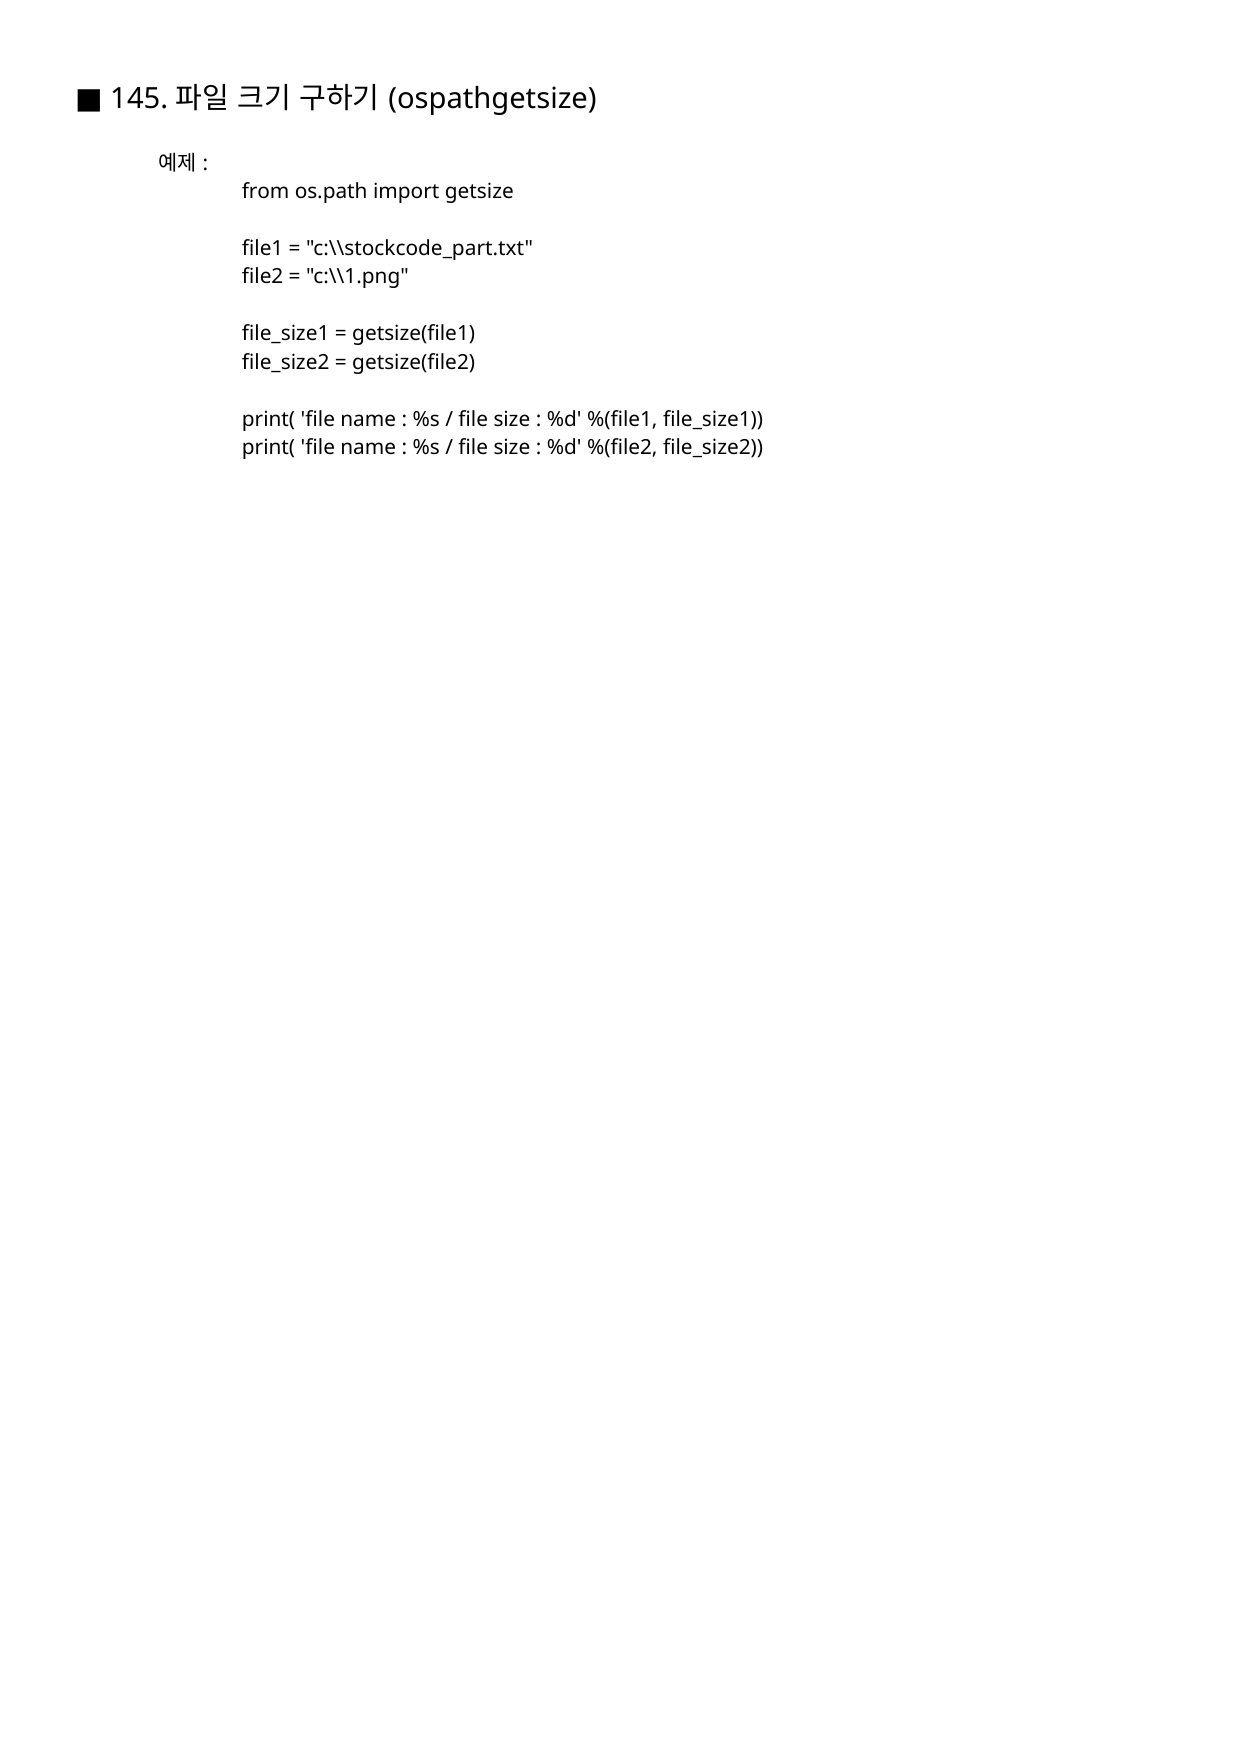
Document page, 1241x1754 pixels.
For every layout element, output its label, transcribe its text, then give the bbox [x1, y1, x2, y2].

text file_size1 = getsize(file1) [75, 318, 1165, 347]
text 예제 : [75, 146, 1165, 176]
text print( 'file name : %s / file size : %d' %(file1, file_size1)) [75, 404, 1165, 432]
text print( 'file name : %s / file size : %d' %(file2, file_size2)) [75, 432, 1165, 461]
text from os.path import getsize [75, 176, 1165, 204]
text file_size2 = getsize(file2) [75, 347, 1165, 375]
text file2 = "c:\\1.png" [75, 261, 1165, 290]
text file1 = "c:\\stockcode_part.txt" [75, 233, 1165, 261]
subtitle ■ 145. 파일 크기 구하기 (ospathgetsize) [75, 75, 1165, 117]
